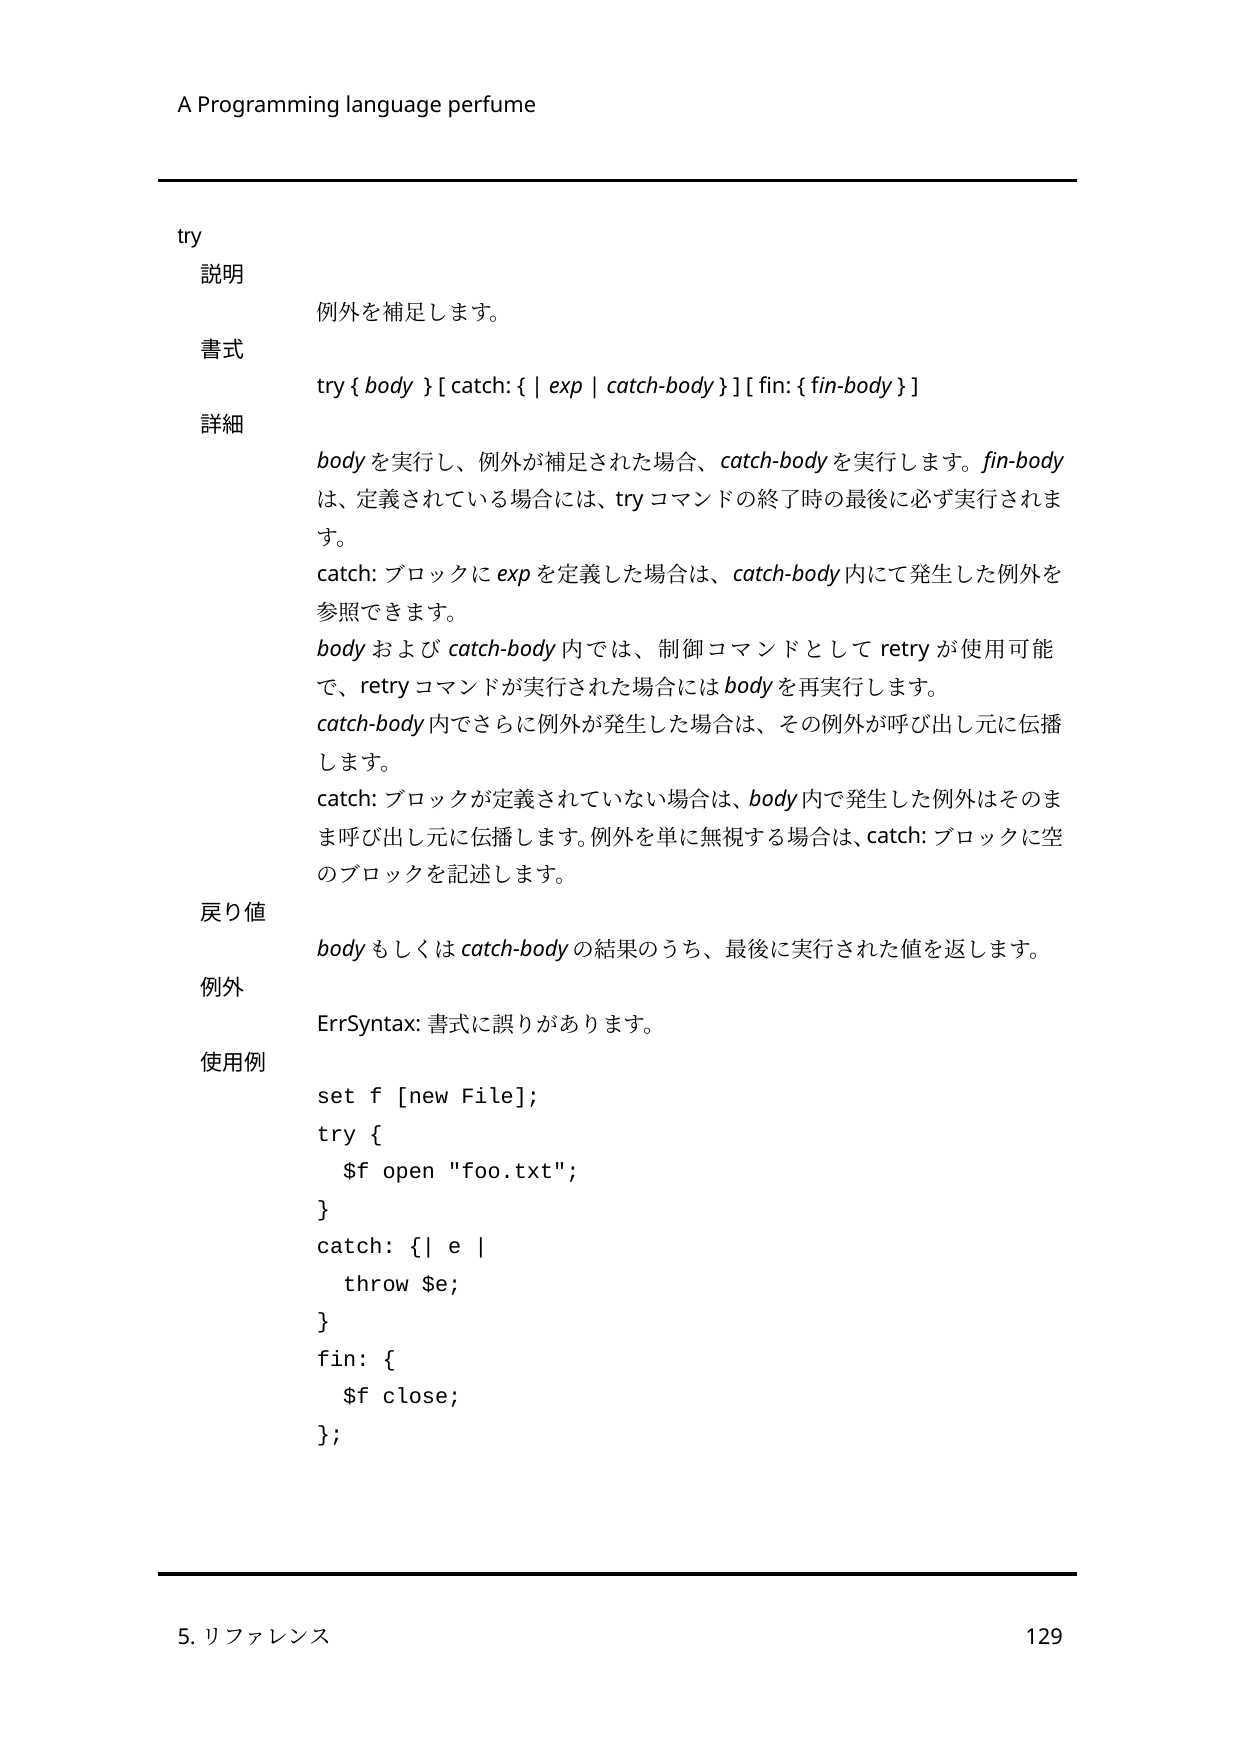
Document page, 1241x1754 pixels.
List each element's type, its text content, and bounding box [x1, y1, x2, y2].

table_cell 例外 [200, 967, 317, 1042]
table_cell 戻り値 [200, 892, 317, 967]
table_cell 使用例 [200, 1042, 317, 1454]
table_header 説明 [200, 254, 317, 329]
table_cell set f [new File]; try { $f open "foo.txt"; } catch: {| e | throw $e; } fin: { $f close; }; [317, 1042, 1063, 1454]
table_cell try { body } [ catch: { | exp | catch-body } ] [ fin: { fin-body } ] [317, 329, 1063, 404]
table_cell bodyもしくはcatch-bodyの結果のうち、最後に実行された値を返します。 [317, 892, 1063, 967]
table_cell 書式 [200, 329, 317, 404]
table_cell bodyを実行し、例外が補足された場合、catch-bodyを実行します。fin-bodyは、定義されている場合には、tryコマンドの終了時の最後に必ず実行されます。 catch: ブロックにexpを定義した場合は、catch-body内にて発生した例外を参照できます。 bodyおよびcatch-body内では、制御コマンドとしてretryが使用可能で、retryコマンドが実行された場合にはbodyを再実行します。 catch-body内でさらに例外が発生した場合は、その例外が呼び出し元に伝播します。 catch: ブロックが定義されていない場合は、body内で発生した例外はそのまま呼び出し元に伝播します。例外を単に無視する場合は、catch: ブロックに空のブロックを記述します。 [317, 404, 1063, 892]
subtitle try [177, 217, 1063, 254]
table_cell ErrSyntax: 書式に誤りがあります。 [317, 967, 1063, 1042]
table_header 例外を補足します。 [317, 254, 1063, 329]
table_cell 詳細 [200, 404, 317, 892]
